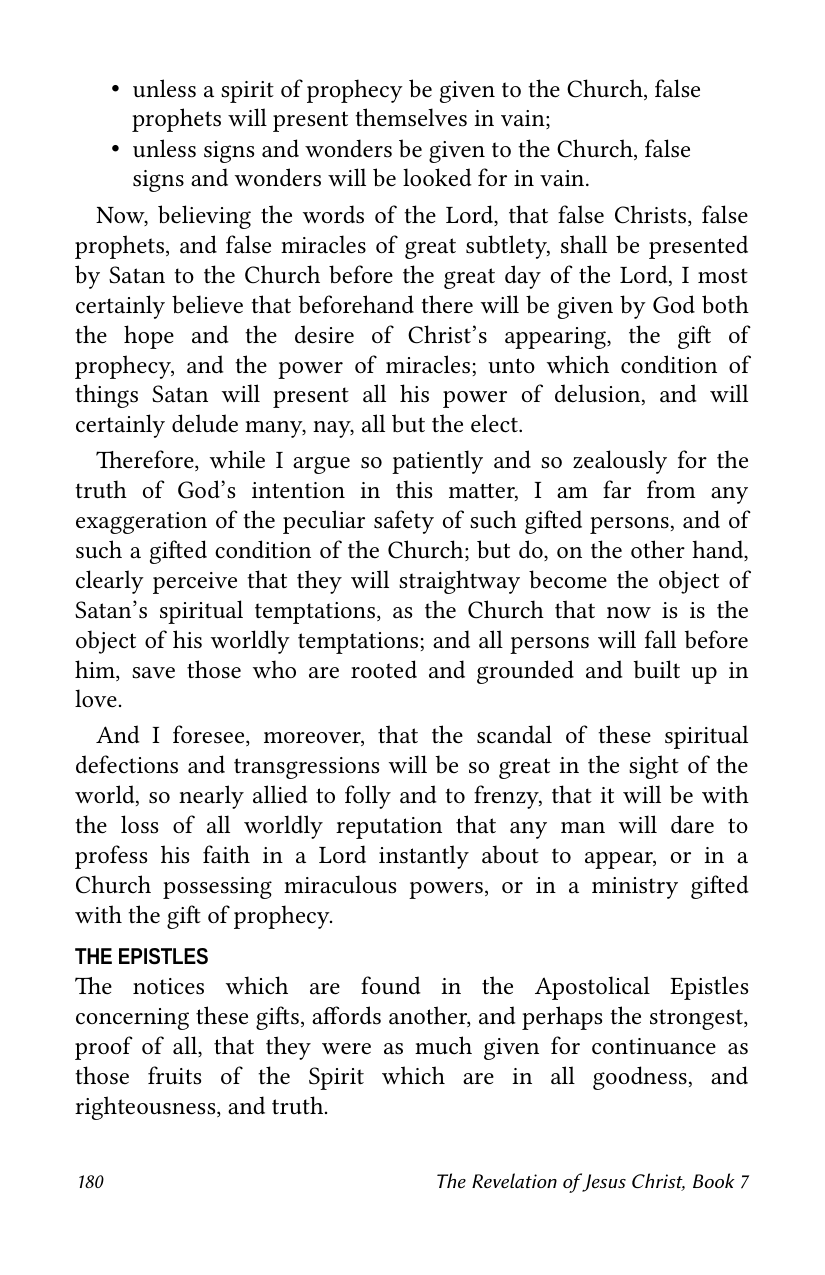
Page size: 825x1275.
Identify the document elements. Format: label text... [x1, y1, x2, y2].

subtitle The Epistles [75, 943, 750, 969]
text Now, believing the words of the Lord, that false Christs, false prophets, and false miracles of great subtlety, shall be presented by Satan to the Church before the great day of the Lord, I most certainly believe that beforehand there will be given by God both the hope and the desire of Christ’s appearing, the gift of prophecy, and the power of miracles; unto which condition of things Satan will present all his power of delusion, and will certainly delude many, nay, all but the elect. [75, 201, 750, 439]
list unless signs and wonders be given to the Church, false signs and wonders will be looked for in vain. [111, 135, 750, 192]
text And I foresee, moreover, that the scandal of these spiritual defections and transgressions will be so great in the sight of the world, so nearly allied to folly and to frenzy, that it will be with the loss of all worldly reputation that any man will dare to profess his faith in a Lord instantly about to appear, or in a Church possessing miraculous powers, or in a ministry gifted with the gift of prophecy. [75, 721, 750, 929]
text The notices which are found in the Apostolical Epistles concerning these gifts, affords another, and perhaps the strongest, proof of all, that they were as much given for continuance as those fruits of the Spirit which are in all goodness, and righteousness, and truth. [75, 972, 750, 1120]
list unless a spirit of prophecy be given to the Church, false prophets will present themselves in vain; [111, 75, 750, 132]
text Therefore, while I argue so patiently and so zealously for the truth of God’s intention in this matter, I am far from any exaggeration of the peculiar safety of such gifted persons, and of such a gifted condition of the Church; but do, on the other hand, clearly perceive that they will straightway become the object of Satan’s spiritual temptations, as the Church that now is is the object of his worldly temptations; and all persons will fall before him, save those who are rooted and grounded and built up in love. [75, 446, 750, 714]
